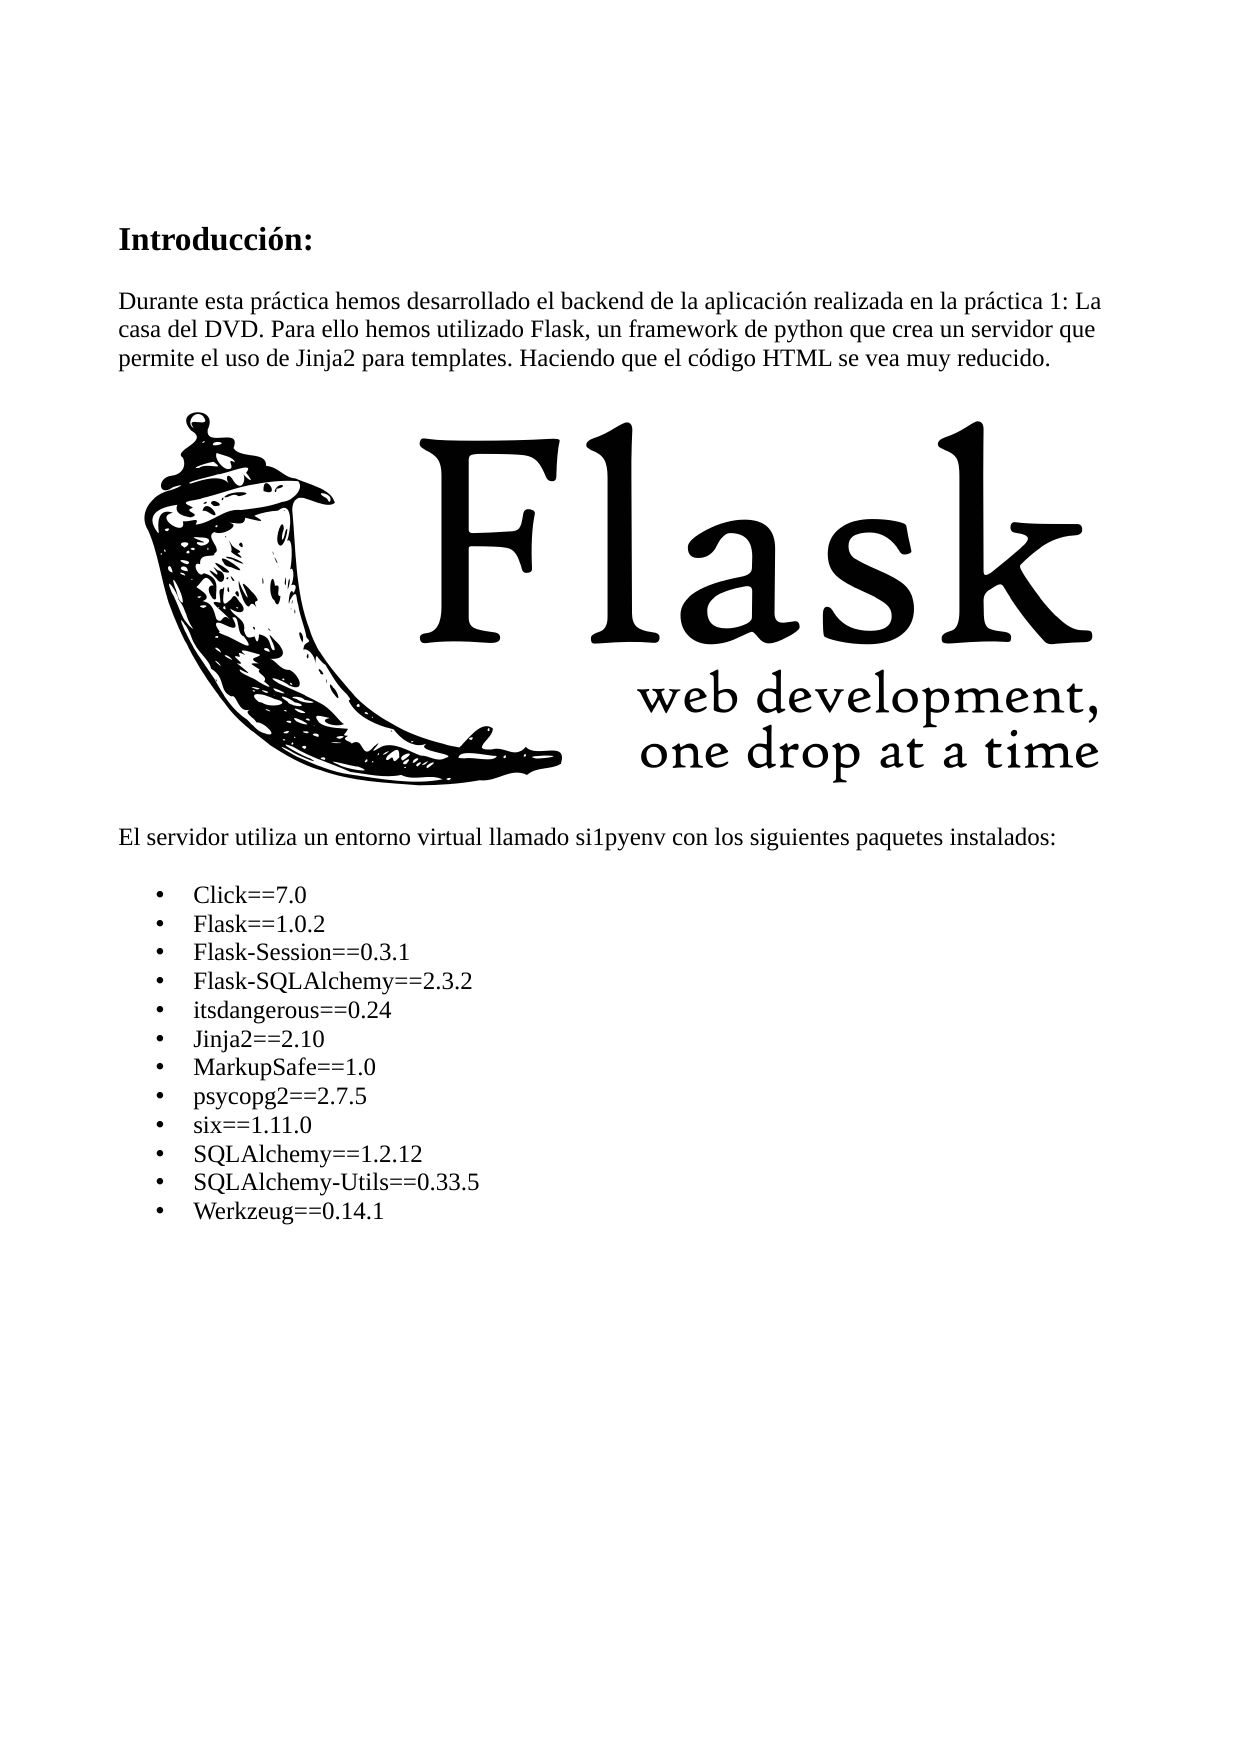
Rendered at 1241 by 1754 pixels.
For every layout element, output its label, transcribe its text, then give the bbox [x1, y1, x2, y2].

text Durante esta práctica hemos desarrollado el backend de la aplicación realizada en la práctica 1: La casa del DVD. Para ello hemos utilizado Flask, un framework de python que crea un servidor que permite el uso de Jinja2 para templates. Haciendo que el código HTML se vea muy reducido. [118, 286, 1122, 372]
text El servidor utiliza un entorno virtual llamado si1pyenv con los siguientes paquetes instalados: [118, 822, 1122, 851]
list SQLAlchemy==1.2.12 [156, 1139, 1122, 1167]
picture [118, 400, 1123, 794]
list itsdangerous==0.24 [156, 995, 1122, 1024]
list Flask-SQLAlchemy==2.3.2 [156, 966, 1122, 995]
list MarkupSafe==1.0 [156, 1052, 1122, 1081]
list six==1.11.0 [156, 1110, 1122, 1139]
list SQLAlchemy-Utils==0.33.5 [156, 1167, 1122, 1196]
list Flask==1.0.2 [156, 909, 1122, 937]
list Click==7.0 [156, 880, 1122, 909]
text Introducción: [118, 219, 1122, 257]
list psycopg2==2.7.5 [156, 1081, 1122, 1110]
list Flask-Session==0.3.1 [156, 937, 1122, 966]
list Jinja2==2.10 [156, 1024, 1122, 1052]
list Werkzeug==0.14.1 [156, 1196, 1122, 1225]
